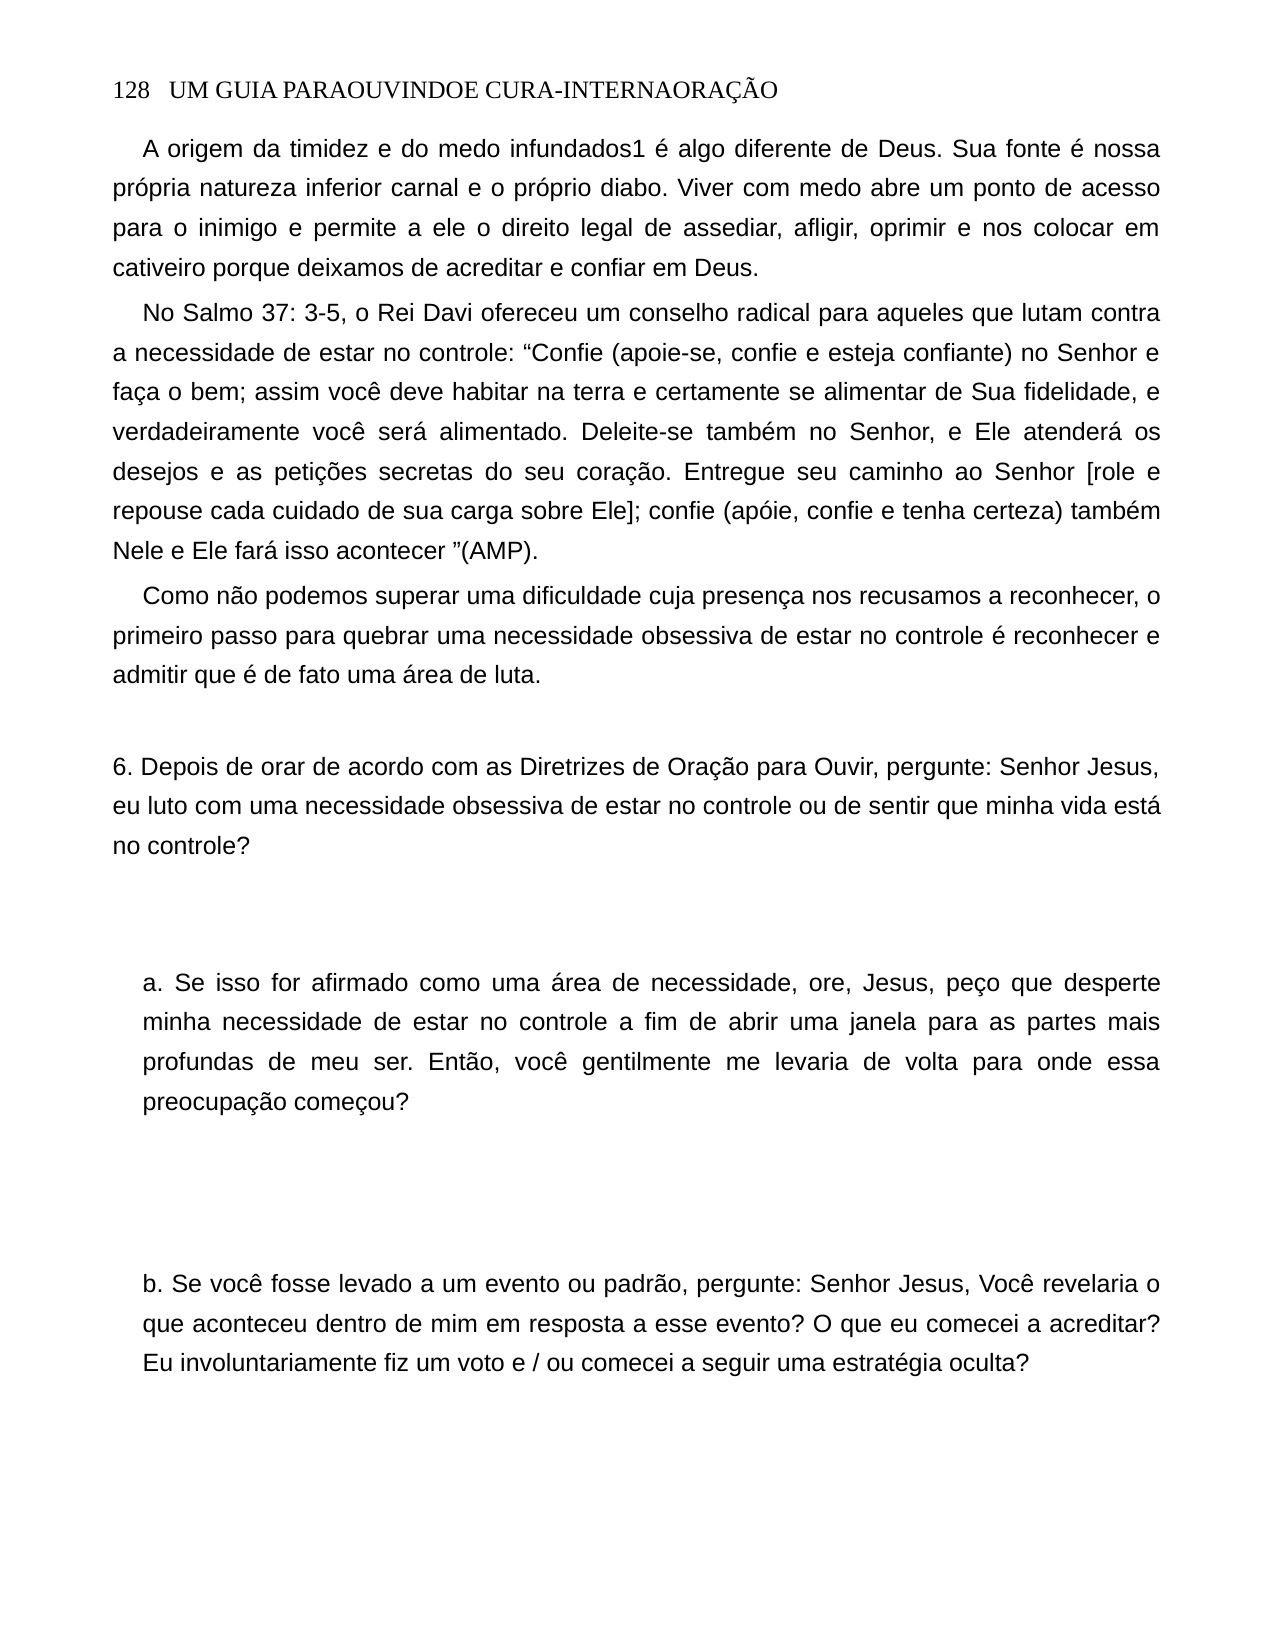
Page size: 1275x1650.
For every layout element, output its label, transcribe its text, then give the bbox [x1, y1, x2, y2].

text No Salmo 37: 3-5, o Rei Davi ofereceu um conselho radical para aqueles que lutam contra a necessidade de estar no controle: “Confie (apoie-se, confie e esteja confiante) no Senhor e faça o bem; assim você deve habitar na terra e certamente se alimentar de Sua fidelidade, e verdadeiramente você será alimentado. Deleite-se também no Senhor, e Ele atenderá os desejos e as petições secretas do seu coração. Entregue seu caminho ao Senhor [role e repouse cada cuidado de sua carga sobre Ele]; confie (apóie, confie e tenha certeza) também Nele e Ele fará isso acontecer ”(AMP). [112, 298, 1162, 564]
text b. Se você fosse levado a um evento ou padrão, pergunte: Senhor Jesus, Você revelaria o que aconteceu dentro de mim em resposta a esse evento? O que eu comecei a acreditar? Eu involuntariamente fiz um voto e / ou comecei a seguir uma estratégia oculta? [142, 1269, 1162, 1377]
text 6. Depois de orar de acordo com as Diretrizes de Oração para Ouvir, pergunte: Senhor Jesus, eu luto com uma necessidade obsessiva de estar no controle ou de sentir que minha vida está no controle? [112, 752, 1162, 859]
text Como não podemos superar uma dificuldade cuja presença nos recusamos a reconhecer, o primeiro passo para quebrar uma necessidade obsessiva de estar no controle é reconhecer e admitir que é de fato uma área de luta. [112, 581, 1162, 689]
text a. Se isso for afirmado como uma área de necessidade, ore, Jesus, peço que desperte minha necessidade de estar no controle a fim de abrir uma janela para as partes mais profundas de meu ser. Então, você gentilmente me levaria de volta para onde essa preocupação começou? [142, 968, 1162, 1115]
text A origem da timidez e do medo infundados1 é algo diferente de Deus. Sua fonte é nossa própria natureza inferior carnal e o próprio diabo. Viver com medo abre um ponto de acesso para o inimigo e permite a ele o direito legal de assediar, afligir, oprimir e nos colocar em cativeiro porque deixamos de acreditar e confiar em Deus. [112, 134, 1162, 281]
